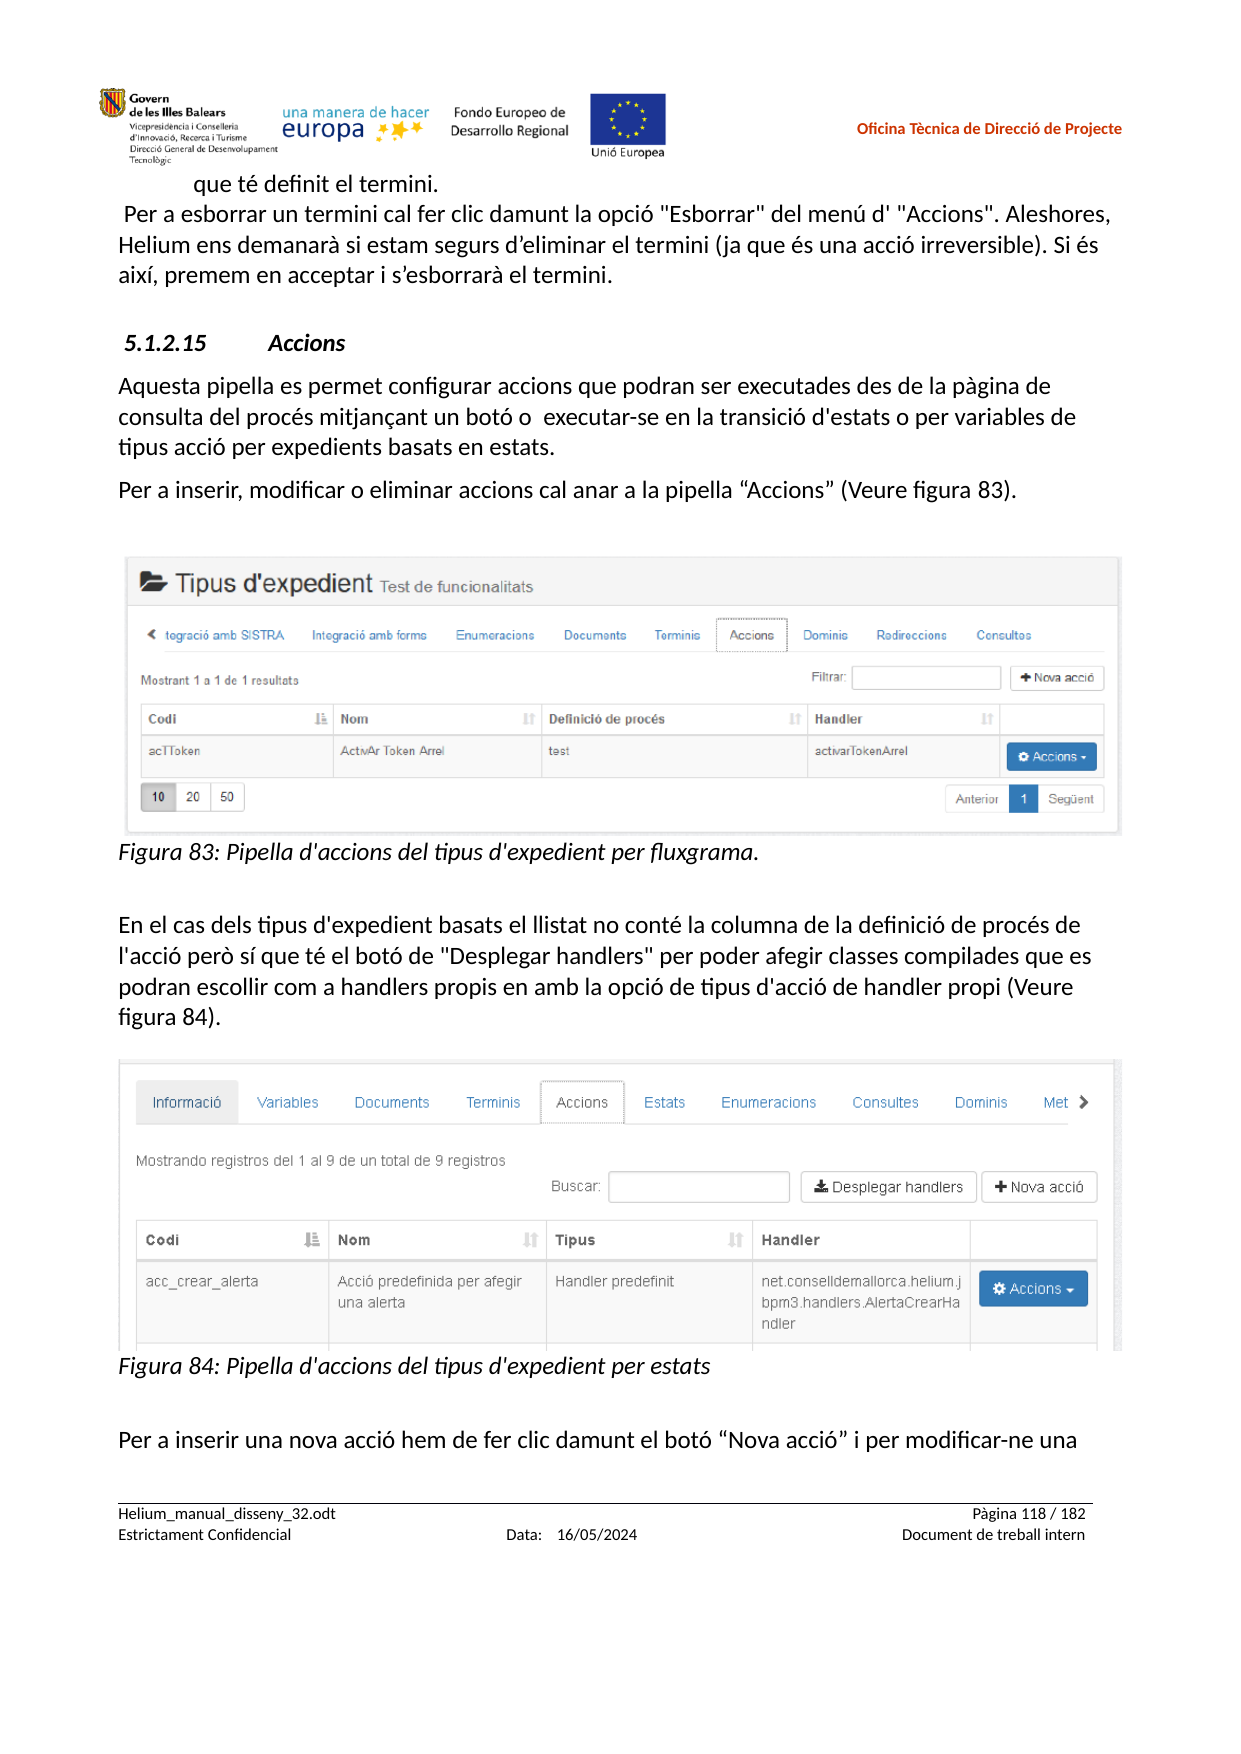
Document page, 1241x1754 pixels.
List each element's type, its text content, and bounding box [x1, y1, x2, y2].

list que té definit el termini. [156, 168, 1122, 198]
text En el cas dels tipus d'expedient basats el llistat no conté la columna de la definició de procés de l'acció però sí que té el botó de "Desplegar handlers" per poder afegir classes compilades que es podran escollir com a handlers propis en amb la opció de tipus d'acció de handler propi (Veure figura 84). [118, 910, 1122, 1032]
picture [118, 1059, 1123, 1351]
text Per a inserir una nova acció hem de fer clic damunt el botó “Nova acció” i per modificar-ne una [118, 1424, 1122, 1454]
text Per a esborrar un termini cal fer clic damunt la opció "Esborrar" del menú d' "Accions". Aleshores, Helium ens demanarà si estam segurs d’eliminar el termini (ja que és una acció irreversible). Si és així, premem en acceptar i s’esborrarà el termini. [118, 198, 1122, 290]
text Aquesta pipella es permet configurar accions que podran ser executades des de la pàgina de consulta del procés mitjançant un botó o executar-se en la transició d'estats o per variables de tipus acció per expedients basats en estats. [118, 370, 1122, 462]
text Per a inserir, modificar o eliminar accions cal anar a la pipella “Accions” (Veure figura 83). [118, 474, 1122, 505]
subtitle Accions [118, 327, 1122, 358]
picture [99, 87, 668, 166]
picture [118, 544, 1123, 837]
text Figura 83: Pipella d'accions del tipus d'expedient per fluxgrama. [118, 837, 1122, 867]
text Figura 84: Pipella d'accions del tipus d'expedient per estats [118, 1351, 1122, 1381]
